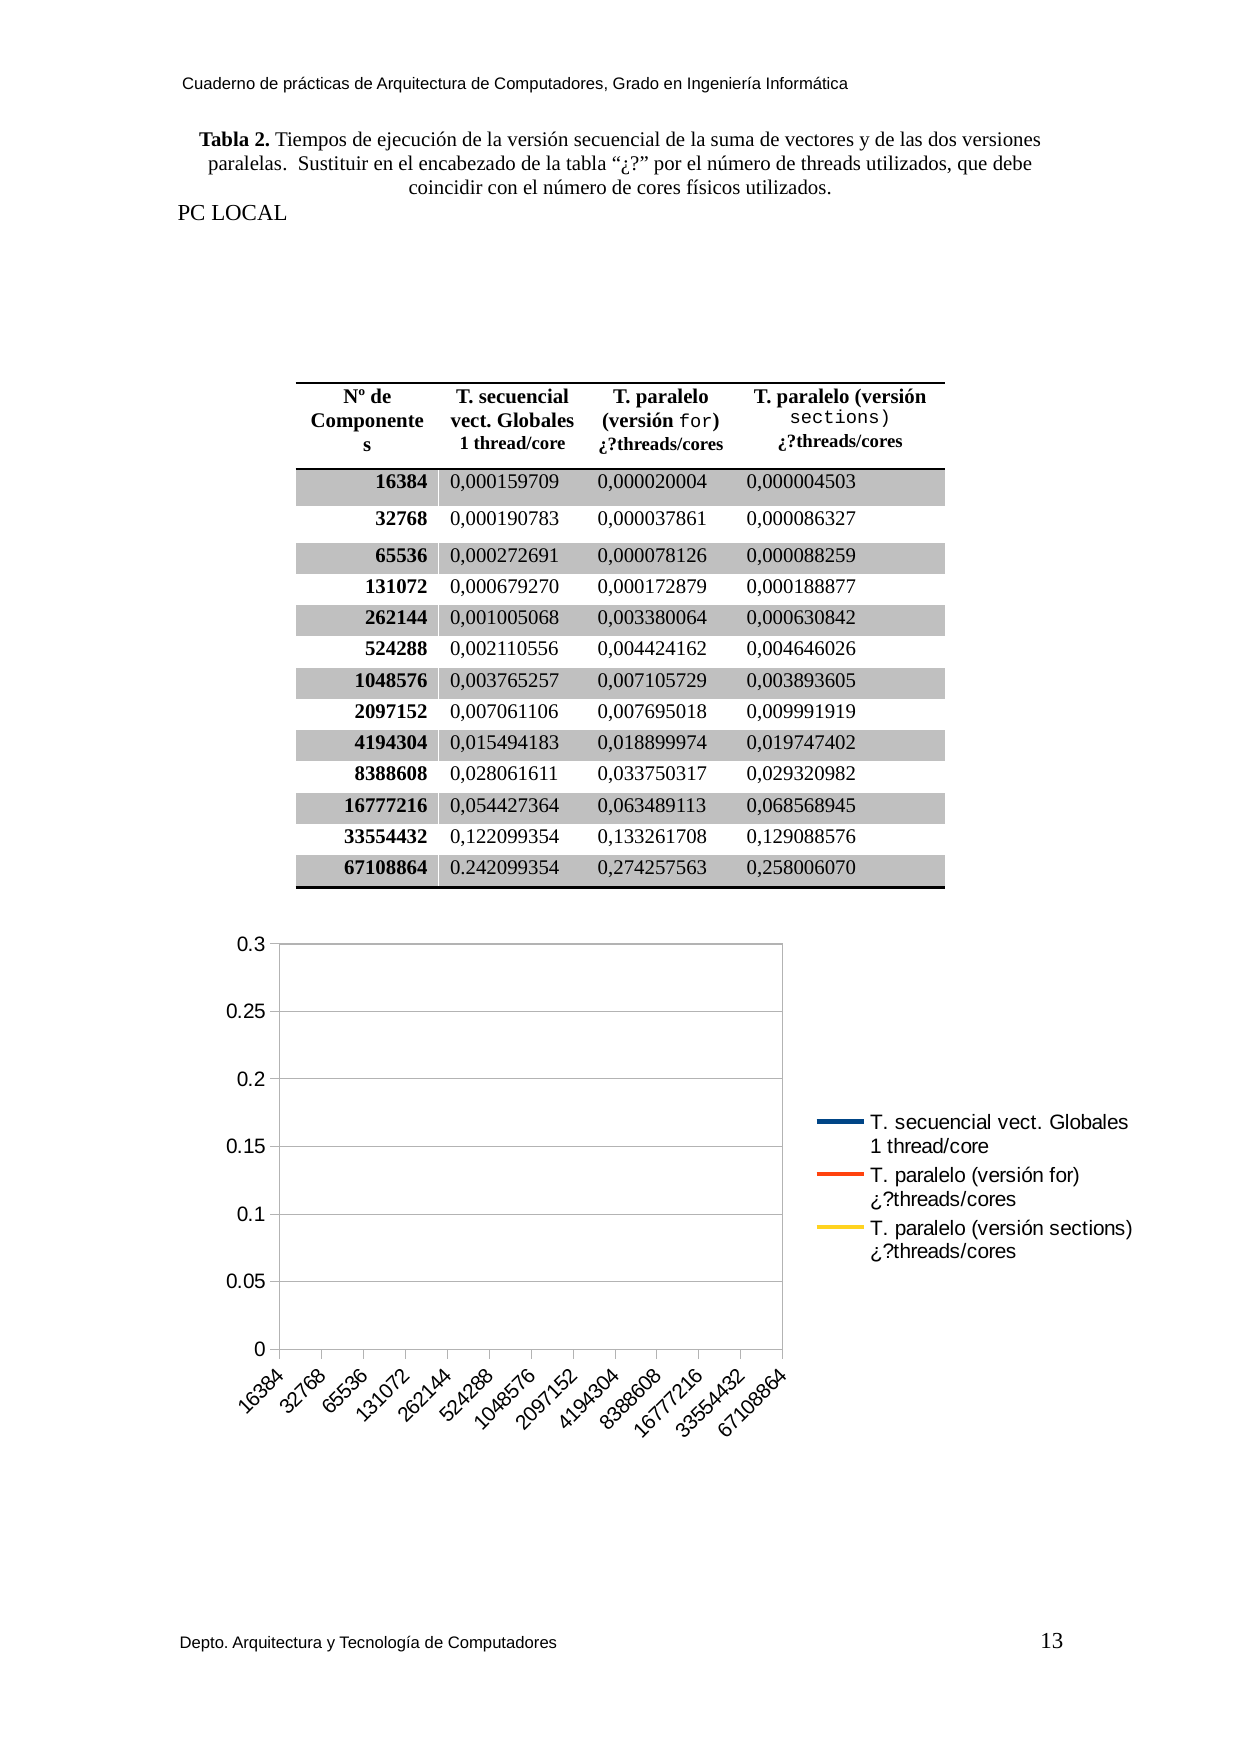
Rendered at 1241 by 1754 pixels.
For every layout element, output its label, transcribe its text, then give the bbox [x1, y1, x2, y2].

table_cell 0,000020004 [586, 470, 735, 506]
table_cell 0,068568945 [735, 793, 945, 824]
table_cell 0,029320982 [735, 761, 945, 793]
table_header Nº de Componentes [296, 384, 438, 467]
table_cell 0,007061106 [439, 699, 586, 730]
table_cell 4194304 [296, 730, 438, 761]
table_cell 0,258006070 [735, 855, 945, 886]
table_cell 0,000172879 [586, 574, 735, 605]
table_cell 524288 [296, 636, 438, 668]
table_cell 0,122099354 [439, 824, 586, 855]
table_cell 0,063489113 [586, 793, 735, 824]
table_cell 0,000037861 [586, 506, 735, 543]
table_cell 0,003765257 [439, 668, 586, 699]
table_cell 2097152 [296, 699, 438, 730]
table_cell 0,000088259 [735, 543, 945, 574]
table_header T. paralelo (versión for) ¿?threads/cores [586, 384, 735, 467]
table_header T. paralelo (versión sections) ¿?threads/cores [735, 384, 945, 467]
table_cell 0,000086327 [735, 506, 945, 543]
table_cell 0,000190783 [439, 506, 586, 543]
table_header T. secuencial vect. Globales 1 thread/core [439, 384, 586, 467]
table_cell 0,019747402 [735, 730, 945, 761]
table_cell 0,000679270 [439, 574, 586, 605]
table_cell 0,002110556 [439, 636, 586, 668]
table_cell 65536 [296, 543, 438, 574]
table_cell 16777216 [296, 793, 438, 824]
table_cell 0,133261708 [586, 824, 735, 855]
table_cell 32768 [296, 506, 438, 543]
table_cell 0,003380064 [586, 605, 735, 636]
table_cell 0,000004503 [735, 470, 945, 506]
table_cell 33554432 [296, 824, 438, 855]
table_cell 0,028061611 [439, 761, 586, 793]
table_cell 67108864 [296, 855, 438, 886]
table_cell 0,018899974 [586, 730, 735, 761]
table_cell 1048576 [296, 668, 438, 699]
table_cell 131072 [296, 574, 438, 605]
table_cell 262144 [296, 605, 438, 636]
table_cell 0,000272691 [439, 543, 586, 574]
table_cell 0,007695018 [586, 699, 735, 730]
table_cell 0.242099354 [439, 855, 586, 886]
table_cell 0,054427364 [439, 793, 586, 824]
table_cell 0,033750317 [586, 761, 735, 793]
table_cell 0,004424162 [586, 636, 735, 668]
table_cell 0,015494183 [439, 730, 586, 761]
table_cell 0,004646026 [735, 636, 945, 668]
table_cell 16384 [296, 470, 438, 506]
table_cell 0,000630842 [735, 605, 945, 636]
table_cell 0,003893605 [735, 668, 945, 699]
table_cell PC LOCAL [166, 199, 1074, 888]
table_cell 0,000159709 [439, 470, 586, 506]
table_cell 0,000078126 [586, 543, 735, 574]
table_header Tabla 2. Tiempos de ejecución de la versión secuencial de la suma de vectores y de las dos versiones paralelas. Sustituir en el encabezado de la tabla “¿?” por el número de threads utilizados, que debe coincidir con el número de cores físicos utilizados. [166, 102, 1074, 199]
table_cell 0,007105729 [586, 668, 735, 699]
table_cell 0,274257563 [586, 855, 735, 886]
table_cell 8388608 [296, 761, 438, 793]
table_cell 0,009991919 [735, 699, 945, 730]
table_cell 0,001005068 [439, 605, 586, 636]
table_cell 0,129088576 [735, 824, 945, 855]
table_cell 0,000188877 [735, 574, 945, 605]
